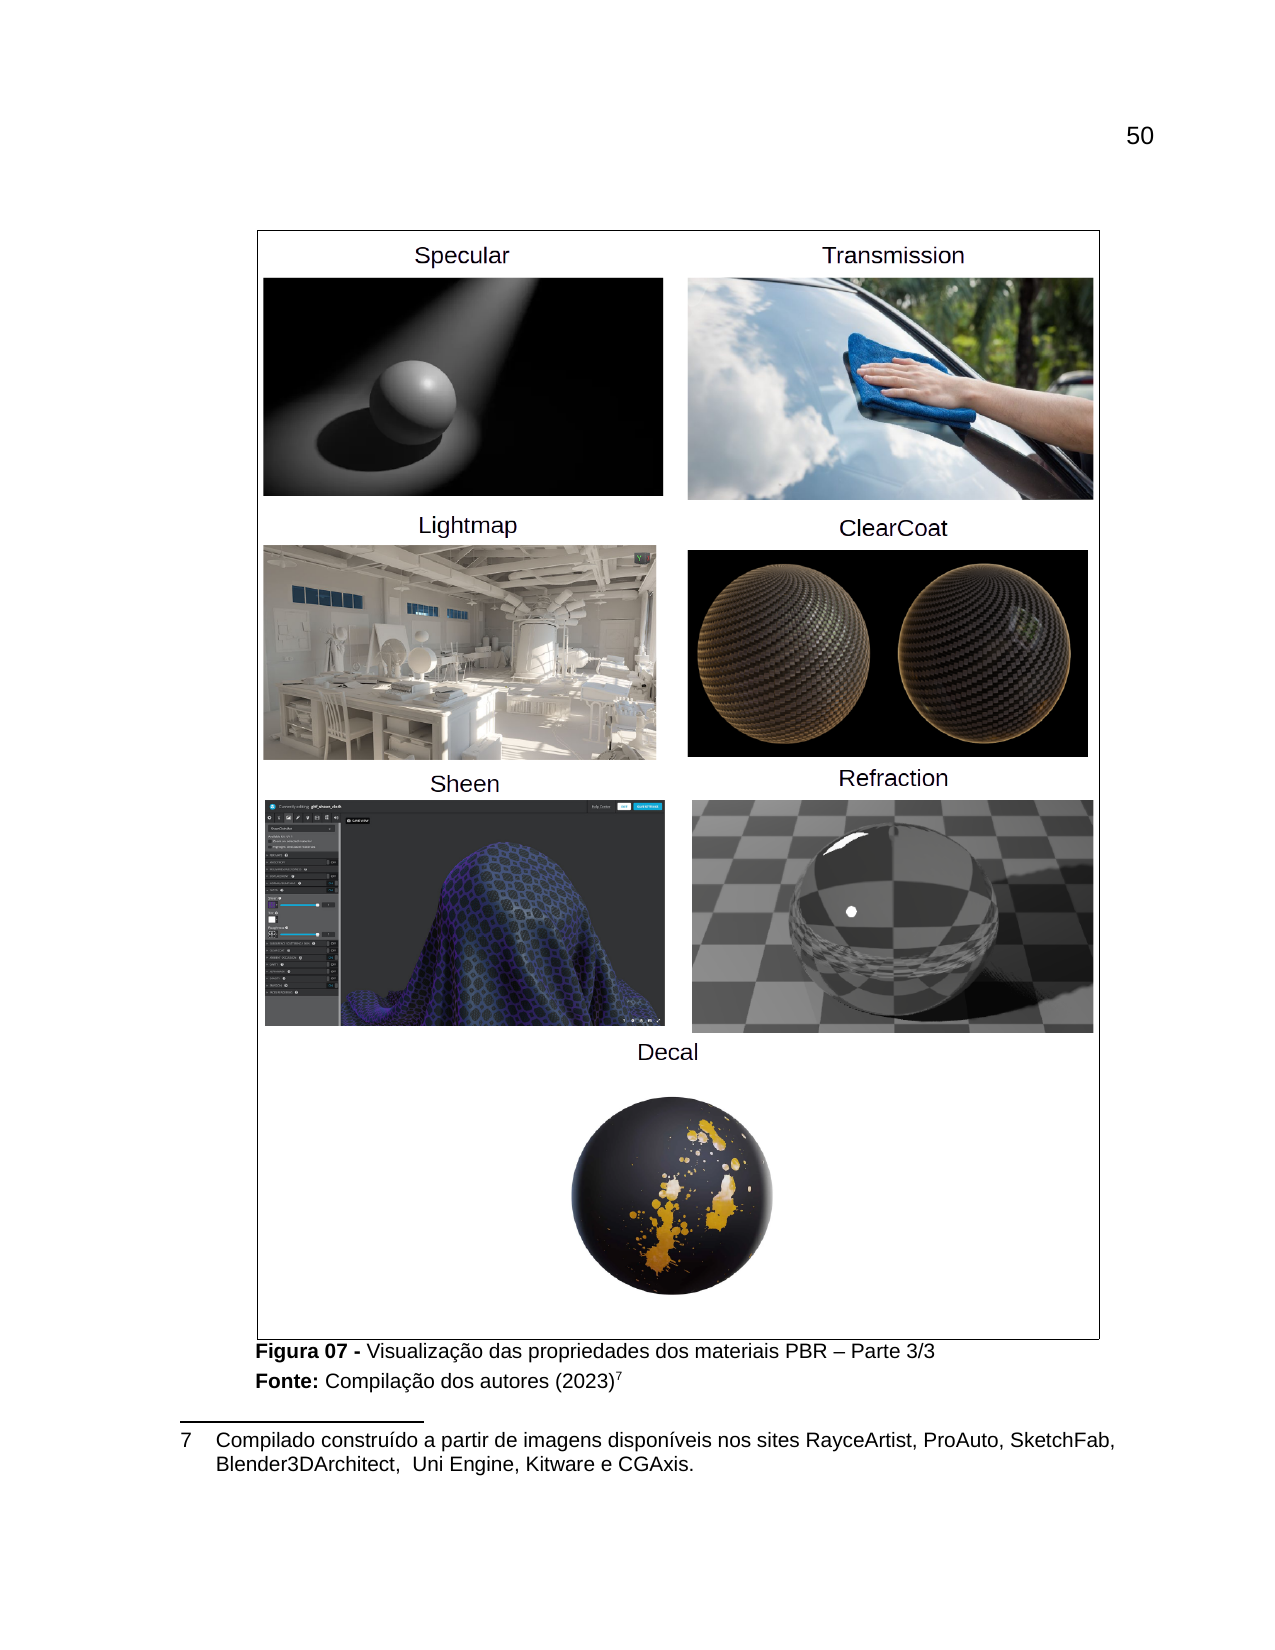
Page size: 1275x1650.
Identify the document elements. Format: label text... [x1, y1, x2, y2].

text Figura 07 - Visualização das propriedades dos materiais PBR – Parte 3/3 [180, 209, 1154, 1363]
text Compilado construído a partir de imagens disponíveis nos sites RayceArtist, ProAuto, SketchFab, Blender3DArchitect, Uni Engine, Kitware e CGAxis. [180, 1428, 1154, 1476]
text Fonte: Compilação dos autores (2023) [180, 1369, 1154, 1393]
picture [263, 236, 1094, 1334]
